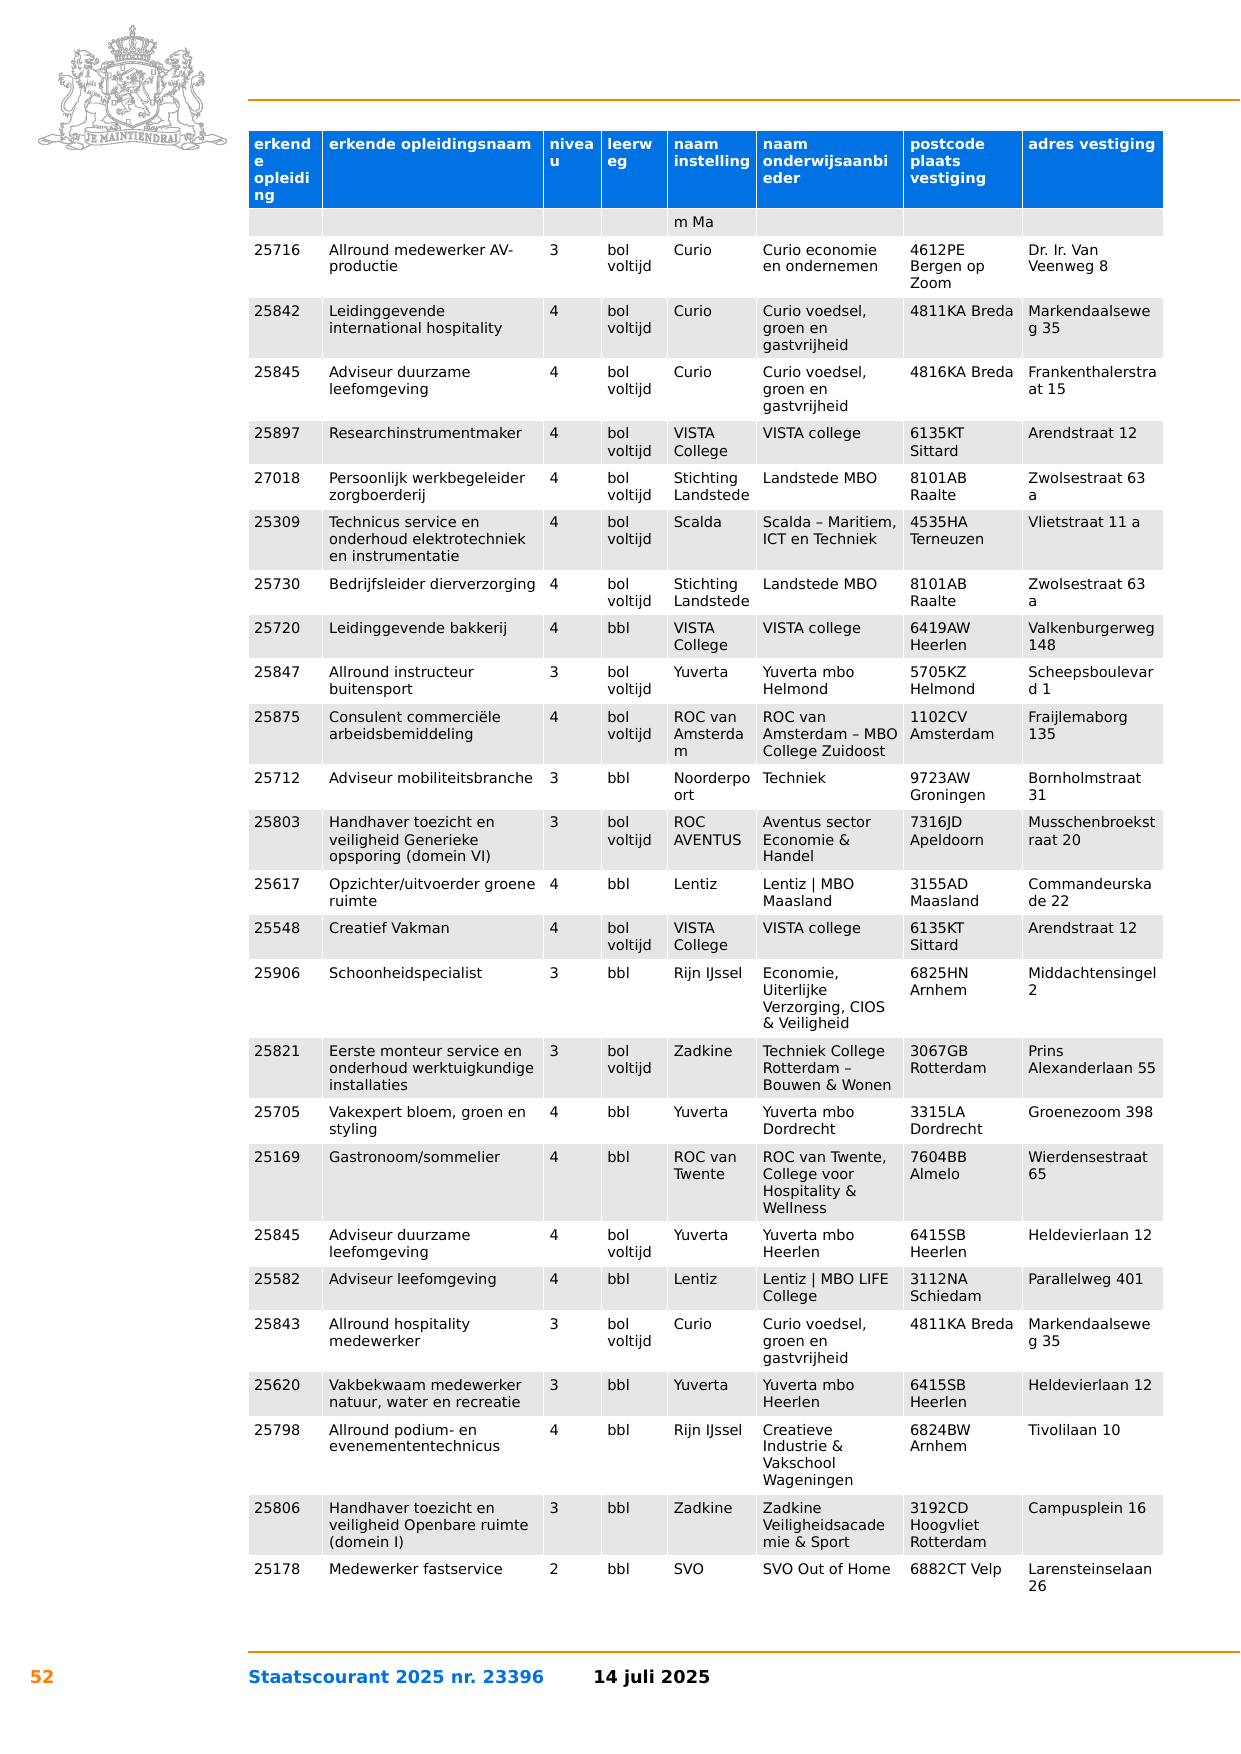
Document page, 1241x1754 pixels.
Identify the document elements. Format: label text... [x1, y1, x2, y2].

table_cell 3 [544, 1311, 601, 1371]
table_cell Stichting Landstede [668, 465, 756, 508]
table_cell bbl [602, 1144, 667, 1221]
table_cell Opzichter/uitvoerder groene ruimte [323, 871, 543, 914]
table_cell 4816KA Breda [904, 359, 1022, 420]
table_cell Zadkine [668, 1495, 756, 1555]
table_cell 25803 [249, 810, 322, 870]
table_cell Commandeurskade 22 [1023, 871, 1163, 914]
table_cell bol voltijd [602, 915, 667, 959]
table_cell ROC van Twente [668, 1144, 756, 1221]
table_cell bol voltijd [602, 1311, 667, 1371]
table_cell VISTA College [668, 915, 756, 959]
table_cell Lentiz [668, 1267, 756, 1310]
table_cell Bedrijfsleider dierverzorging [323, 571, 543, 614]
table_cell Allround hospitality medewerker [323, 1311, 543, 1371]
table_cell Economie, Uiterlijke Verzorging, CIOS & Veiligheid [757, 960, 903, 1037]
table_cell ROC van Amsterdam – MBO College Zuidoost [757, 704, 903, 764]
table_header niveau [544, 131, 601, 208]
table_cell Yuverta [668, 1100, 756, 1143]
table_cell bbl [602, 1417, 667, 1494]
table_cell 4 [544, 1417, 601, 1494]
table_cell 25620 [249, 1372, 322, 1416]
table_cell Arendstraat 12 [1023, 915, 1163, 959]
table_cell bol voltijd [602, 1222, 667, 1266]
table_cell bol voltijd [602, 660, 667, 703]
table_cell 25906 [249, 960, 322, 1037]
table_cell 4 [544, 510, 601, 570]
table_header postcode plaats vestiging [904, 131, 1022, 208]
table_cell 8101AB Raalte [904, 571, 1022, 614]
table_cell Yuverta [668, 660, 756, 703]
table_cell 25712 [249, 765, 322, 809]
table_cell Valkenburgerweg 148 [1023, 615, 1163, 658]
table_cell bbl [602, 1556, 667, 1600]
table_cell 6135KT Sittard [904, 421, 1022, 464]
table_cell [757, 209, 903, 236]
table_cell Curio [668, 298, 756, 358]
table_cell 4 [544, 359, 601, 420]
table_cell 3155AD Maasland [904, 871, 1022, 914]
table_cell 25705 [249, 1100, 322, 1143]
table_cell Wierdensestraat 65 [1023, 1144, 1163, 1221]
table_cell Scalda – Maritiem, ICT en Techniek [757, 510, 903, 570]
table_cell 3 [544, 1372, 601, 1416]
table_cell Technicus service en onderhoud elektrotechniek en instrumentatie [323, 510, 543, 570]
table_cell [904, 209, 1022, 236]
table_cell Landstede MBO [757, 465, 903, 508]
table_cell ROC van Amsterdam [668, 704, 756, 764]
table_cell bol voltijd [602, 298, 667, 358]
table_cell Yuverta mbo Heerlen [757, 1222, 903, 1266]
table_cell Heldevierlaan 12 [1023, 1372, 1163, 1416]
table_cell [1023, 209, 1163, 236]
table_cell m Ma [668, 209, 756, 236]
table_cell Yuverta [668, 1372, 756, 1416]
table_cell Noorderpoort [668, 765, 756, 809]
table_cell [249, 209, 322, 236]
table_cell Allround medewerker AV-productie [323, 237, 543, 297]
table_cell Yuverta mbo Dordrecht [757, 1100, 903, 1143]
table_header erkende opleiding [249, 131, 322, 208]
table_cell bol voltijd [602, 704, 667, 764]
table_cell 25897 [249, 421, 322, 464]
table_cell 3315LA Dordrecht [904, 1100, 1022, 1143]
table_cell 2 [544, 1556, 601, 1600]
table_cell Yuverta mbo Heerlen [757, 1372, 903, 1416]
table_cell Zwolsestraat 63 a [1023, 571, 1163, 614]
table_cell [602, 209, 667, 236]
table_cell 25843 [249, 1311, 322, 1371]
table_cell Curio economie en ondernemen [757, 237, 903, 297]
table_cell 25617 [249, 871, 322, 914]
table_cell 6415SB Heerlen [904, 1372, 1022, 1416]
table_cell Larensteinselaan 26 [1023, 1556, 1163, 1600]
table_cell 4 [544, 571, 601, 614]
table_cell 4612PE Bergen op Zoom [904, 237, 1022, 297]
table_cell Scheepsboulevard 1 [1023, 660, 1163, 703]
table_cell bol voltijd [602, 237, 667, 297]
table_cell Bornholmstraat 31 [1023, 765, 1163, 809]
table_cell Yuverta [668, 1222, 756, 1266]
table_cell 25845 [249, 359, 322, 420]
table_cell 9723AW Groningen [904, 765, 1022, 809]
table_cell Arendstraat 12 [1023, 421, 1163, 464]
table_cell ROC AVENTUS [668, 810, 756, 870]
table_cell Handhaver toezicht en veiligheid Generieke opsporing (domein VI) [323, 810, 543, 870]
table_cell 25798 [249, 1417, 322, 1494]
table_cell 3 [544, 1495, 601, 1555]
table_header leerweg [602, 131, 667, 208]
table_cell bol voltijd [602, 359, 667, 420]
table_cell bol voltijd [602, 465, 667, 508]
table_cell Curio voedsel, groen en gastvrijheid [757, 1311, 903, 1371]
table_cell bbl [602, 765, 667, 809]
picture [38, 25, 227, 150]
table_cell Adviseur duurzame leefomgeving [323, 359, 543, 420]
table_cell Heldevierlaan 12 [1023, 1222, 1163, 1266]
table_cell 4 [544, 1100, 601, 1143]
table_cell Allround podium- en evenemententechnicus [323, 1417, 543, 1494]
table_cell 6825HN Arnhem [904, 960, 1022, 1037]
table_cell 3067GB Rotterdam [904, 1038, 1022, 1098]
table_cell 4811KA Breda [904, 298, 1022, 358]
table_cell Lentiz | MBO Maasland [757, 871, 903, 914]
table_cell Creatieve Industrie & Vakschool Wageningen [757, 1417, 903, 1494]
table_header adres vestiging [1023, 131, 1163, 208]
table_cell 3 [544, 1038, 601, 1098]
table_cell Aventus sector Economie & Handel [757, 810, 903, 870]
table_cell bbl [602, 1100, 667, 1143]
table_cell Eerste monteur service en onderhoud werktuigkundige installaties [323, 1038, 543, 1098]
table_cell VISTA College [668, 421, 756, 464]
table_header naam onderwijsaanbieder [757, 131, 903, 208]
table_cell bol voltijd [602, 421, 667, 464]
table_cell Landstede MBO [757, 571, 903, 614]
table_cell 3 [544, 810, 601, 870]
table_cell 25716 [249, 237, 322, 297]
table_cell Tivolilaan 10 [1023, 1417, 1163, 1494]
table_cell Techniek College Rotterdam – Bouwen & Wonen [757, 1038, 903, 1098]
table_cell Rijn IJssel [668, 1417, 756, 1494]
table_cell SVO [668, 1556, 756, 1600]
table_cell Vlietstraat 11 a [1023, 510, 1163, 570]
table_cell 8101AB Raalte [904, 465, 1022, 508]
table_cell Leidinggevende international hospitality [323, 298, 543, 358]
table_cell bol voltijd [602, 1038, 667, 1098]
table_cell Curio [668, 1311, 756, 1371]
table_cell Techniek [757, 765, 903, 809]
table_cell Campusplein 16 [1023, 1495, 1163, 1555]
table_cell 27018 [249, 465, 322, 508]
table_cell [323, 209, 543, 236]
table_header erkende opleidingsnaam [323, 131, 543, 208]
table_cell 3 [544, 237, 601, 297]
table_cell Fraijlemaborg 135 [1023, 704, 1163, 764]
table_cell Rijn IJssel [668, 960, 756, 1037]
table_cell 4 [544, 1144, 601, 1221]
table_cell VISTA college [757, 615, 903, 658]
table_cell Yuverta mbo Helmond [757, 660, 903, 703]
table_cell 4 [544, 1267, 601, 1310]
table_cell bbl [602, 1372, 667, 1416]
table_cell Leidinggevende bakkerij [323, 615, 543, 658]
table_cell Dr. Ir. Van Veenweg 8 [1023, 237, 1163, 297]
table_cell 4535HA Terneuzen [904, 510, 1022, 570]
table_cell Schoonheidspecialist [323, 960, 543, 1037]
table_cell Zadkine Veiligheidsacademie & Sport [757, 1495, 903, 1555]
table_cell Consulent commerciële arbeidsbemiddeling [323, 704, 543, 764]
table_cell bbl [602, 871, 667, 914]
table_cell Creatief Vakman [323, 915, 543, 959]
table_cell Stichting Landstede [668, 571, 756, 614]
table_cell VISTA college [757, 915, 903, 959]
table_cell 4811KA Breda [904, 1311, 1022, 1371]
table_cell Curio [668, 359, 756, 420]
table_cell 25178 [249, 1556, 322, 1600]
table_cell 25169 [249, 1144, 322, 1221]
table_cell 4 [544, 704, 601, 764]
table_cell 4 [544, 871, 601, 914]
table_cell 25847 [249, 660, 322, 703]
table_cell Curio voedsel, groen en gastvrijheid [757, 298, 903, 358]
table_cell 6415SB Heerlen [904, 1222, 1022, 1266]
table_cell bol voltijd [602, 810, 667, 870]
table_cell 3112NA Schiedam [904, 1267, 1022, 1310]
table_cell 4 [544, 465, 601, 508]
table_cell Markendaalseweg 35 [1023, 298, 1163, 358]
table_cell Gastronoom/sommelier [323, 1144, 543, 1221]
table_cell Allround instructeur buitensport [323, 660, 543, 703]
table_cell 25806 [249, 1495, 322, 1555]
table_cell bbl [602, 960, 667, 1037]
table_cell 25875 [249, 704, 322, 764]
table_cell 1102CV Amsterdam [904, 704, 1022, 764]
table_cell 3 [544, 960, 601, 1037]
table_cell Adviseur duurzame leefomgeving [323, 1222, 543, 1266]
table_cell VISTA college [757, 421, 903, 464]
table_cell Frankenthalerstraat 15 [1023, 359, 1163, 420]
table_cell bol voltijd [602, 571, 667, 614]
table_cell 4 [544, 1222, 601, 1266]
table_cell bbl [602, 615, 667, 658]
table_cell 25845 [249, 1222, 322, 1266]
table_cell 7604BB Almelo [904, 1144, 1022, 1221]
table_cell Scalda [668, 510, 756, 570]
table_cell 3 [544, 660, 601, 703]
table_cell Zadkine [668, 1038, 756, 1098]
table_cell Vakexpert bloem, groen en styling [323, 1100, 543, 1143]
table_cell Lentiz | MBO LIFE College [757, 1267, 903, 1310]
table_cell 3 [544, 765, 601, 809]
table_cell Handhaver toezicht en veiligheid Openbare ruimte (domein I) [323, 1495, 543, 1555]
table_cell 4 [544, 615, 601, 658]
table_cell bbl [602, 1267, 667, 1310]
table_cell Medewerker fastservice [323, 1556, 543, 1600]
table_cell Zwolsestraat 63 a [1023, 465, 1163, 508]
table_cell 25842 [249, 298, 322, 358]
table_cell Researchinstrumentmaker [323, 421, 543, 464]
table_cell 6135KT Sittard [904, 915, 1022, 959]
table_cell [544, 209, 601, 236]
table_cell Middachtensingel 2 [1023, 960, 1163, 1037]
table_cell Musschenbroekstraat 20 [1023, 810, 1163, 870]
table_cell VISTA College [668, 615, 756, 658]
table_cell Prins Alexanderlaan 55 [1023, 1038, 1163, 1098]
table_cell 5705KZ Helmond [904, 660, 1022, 703]
table_cell ROC van Twente, College voor Hospitality & Wellness [757, 1144, 903, 1221]
table_cell 25720 [249, 615, 322, 658]
table_cell 25548 [249, 915, 322, 959]
table_cell 25730 [249, 571, 322, 614]
table_cell 7316JD Apeldoorn [904, 810, 1022, 870]
table_cell 25821 [249, 1038, 322, 1098]
table_cell 6824BW Arnhem [904, 1417, 1022, 1494]
table_cell 6419AW Heerlen [904, 615, 1022, 658]
table_cell Markendaalseweg 35 [1023, 1311, 1163, 1371]
table_cell 3192CD Hoogvliet Rotterdam [904, 1495, 1022, 1555]
table_cell Parallelweg 401 [1023, 1267, 1163, 1310]
table_cell Curio [668, 237, 756, 297]
table_cell 25309 [249, 510, 322, 570]
table_cell Lentiz [668, 871, 756, 914]
table_cell Adviseur leefomgeving [323, 1267, 543, 1310]
table_cell 25582 [249, 1267, 322, 1310]
table_cell 6882CT Velp [904, 1556, 1022, 1600]
table_cell Groenezoom 398 [1023, 1100, 1163, 1143]
table_cell 4 [544, 421, 601, 464]
table_cell Curio voedsel, groen en gastvrijheid [757, 359, 903, 420]
table_header naam instelling [668, 131, 756, 208]
table_cell bol voltijd [602, 510, 667, 570]
table_cell Persoonlijk werkbegeleider zorgboerderij [323, 465, 543, 508]
table_cell SVO Out of Home [757, 1556, 903, 1600]
table_cell Adviseur mobiliteitsbranche [323, 765, 543, 809]
table_cell bbl [602, 1495, 667, 1555]
table_cell Vakbekwaam medewerker natuur, water en recreatie [323, 1372, 543, 1416]
table_cell 4 [544, 298, 601, 358]
table_cell 4 [544, 915, 601, 959]
